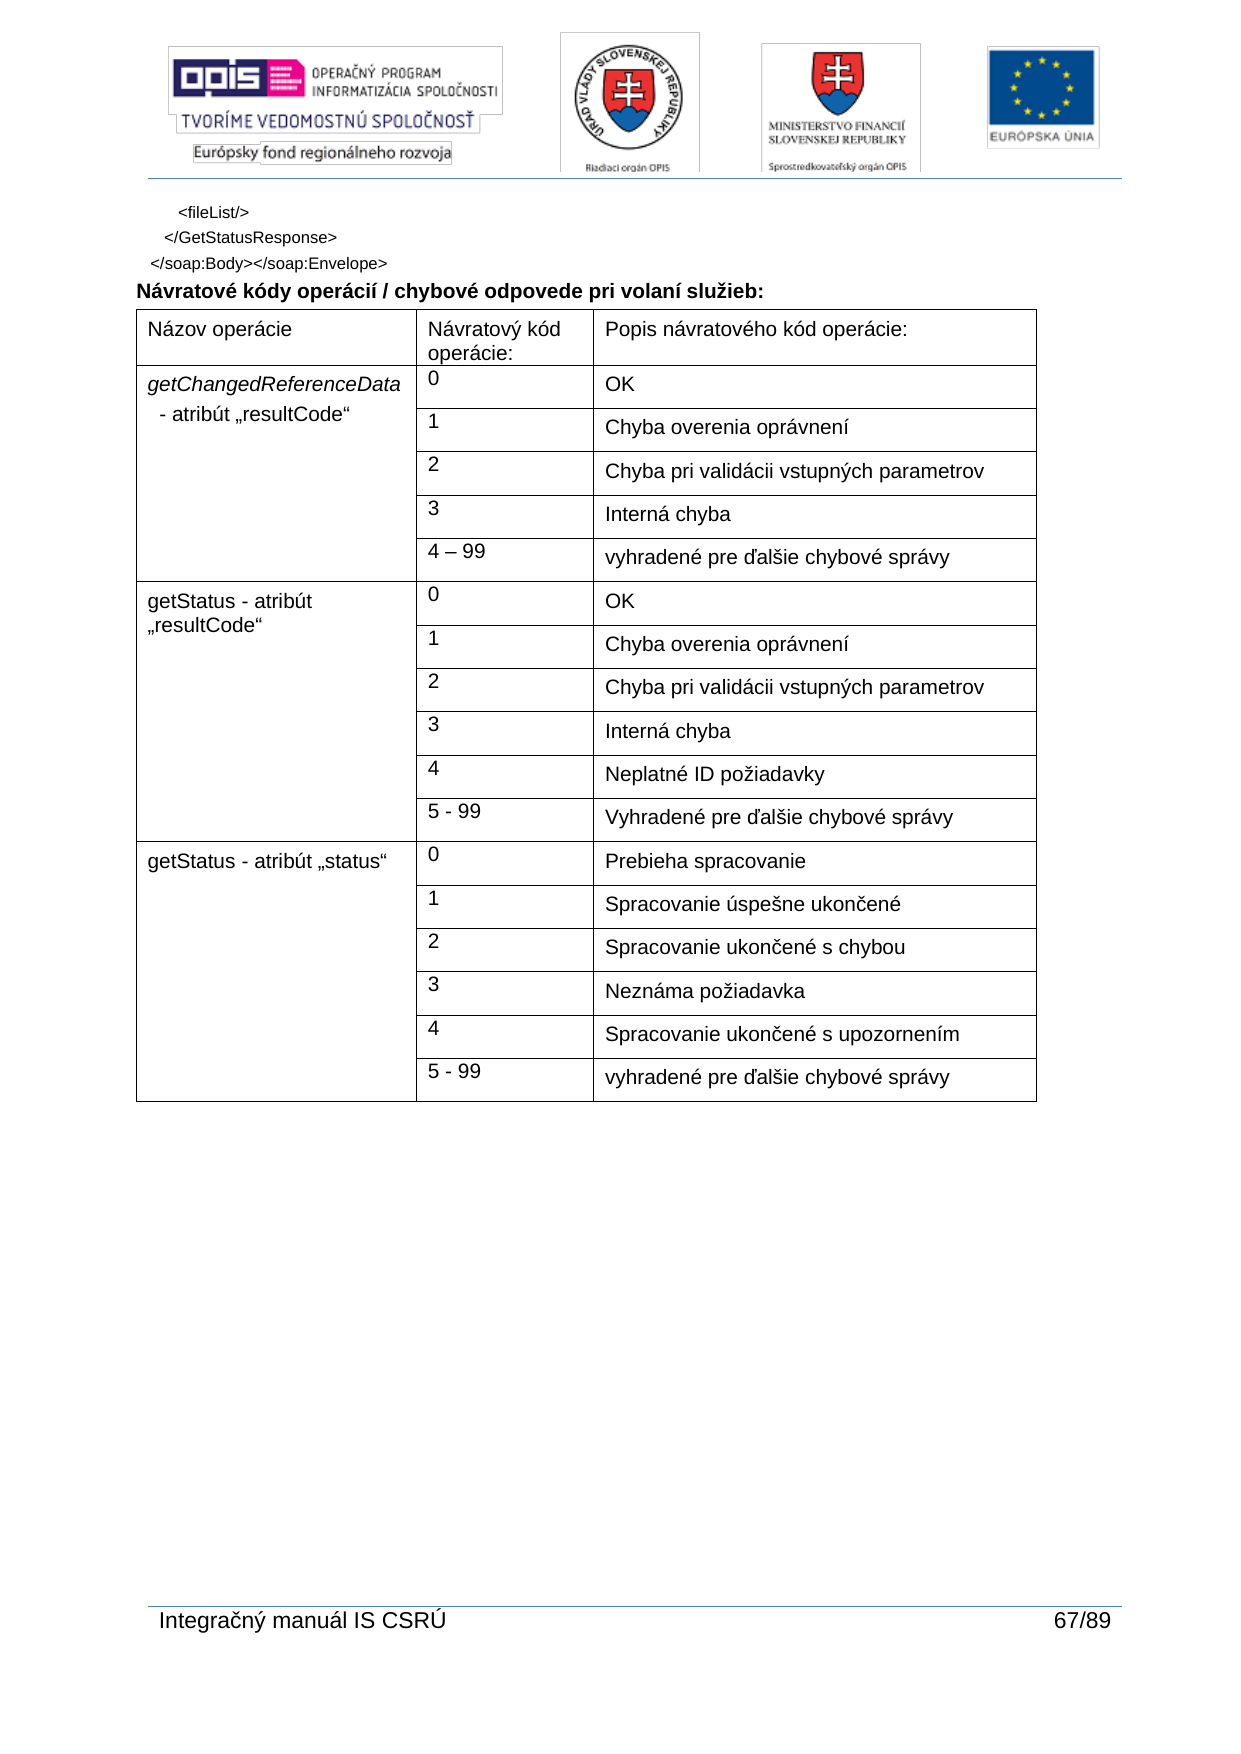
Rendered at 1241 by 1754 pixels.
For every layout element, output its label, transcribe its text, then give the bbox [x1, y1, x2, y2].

table_cell 1 [417, 886, 593, 928]
table_cell Prebieha spracovanie [594, 842, 1036, 884]
table_cell Chyba pri validácii vstupných parametrov [594, 452, 1036, 494]
table_header Návratový kód operácie: [417, 310, 593, 364]
text </GetStatusResponse> [136, 228, 1122, 247]
table_cell Interná chyba [594, 496, 1036, 538]
table_cell 2 [417, 929, 593, 971]
table_cell 5 - 99 [417, 799, 593, 841]
table_cell Spracovanie ukončené s upozornením [594, 1016, 1036, 1058]
table_cell Vyhradené pre ďalšie chybové správy [594, 799, 1036, 841]
table_cell 3 [417, 972, 593, 1014]
table_cell Chyba pri validácii vstupných parametrov [594, 669, 1036, 711]
table_cell Neplatné ID požiadavky [594, 756, 1036, 798]
table_header Názov operácie [137, 310, 416, 364]
table_cell OK [594, 582, 1036, 624]
table_cell 2 [417, 452, 593, 494]
table_cell getStatus - atribút „status“ [137, 842, 416, 1101]
table_cell Chyba overenia oprávnení [594, 409, 1036, 451]
table_cell vyhradené pre ďalšie chybové správy [594, 1059, 1036, 1101]
table_cell vyhradené pre ďalšie chybové správy [594, 539, 1036, 581]
table_cell Spracovanie ukončené s chybou [594, 929, 1036, 971]
table_cell Chyba overenia oprávnení [594, 626, 1036, 668]
table_cell 3 [417, 712, 593, 754]
text </soap:Body></soap:Envelope> [136, 254, 1122, 273]
table_cell 5 - 99 [417, 1059, 593, 1101]
table_cell 0 [417, 366, 593, 408]
table_cell 1 [417, 409, 593, 451]
table_cell getStatus - atribút „resultCode“ [137, 582, 416, 841]
table_cell 1 [417, 626, 593, 668]
text Návratové kódy operácií / chybové odpovede pri volaní služieb: [136, 279, 1122, 303]
table_cell 4 [417, 1016, 593, 1058]
table_cell Interná chyba [594, 712, 1036, 754]
table_header Popis návratového kód operácie: [594, 310, 1036, 364]
table_cell 2 [417, 669, 593, 711]
table_cell 4 – 99 [417, 539, 593, 581]
table_cell 4 [417, 756, 593, 798]
table_cell Spracovanie úspešne ukončené [594, 886, 1036, 928]
table_cell getChangedReferenceData - atribút „resultCode“ [137, 366, 416, 581]
table_cell 3 [417, 496, 593, 538]
table_cell OK [594, 366, 1036, 408]
text <fileList/> [136, 203, 1122, 222]
table_cell 0 [417, 582, 593, 624]
table_cell Neznáma požiadavka [594, 972, 1036, 1014]
table_cell 0 [417, 842, 593, 884]
